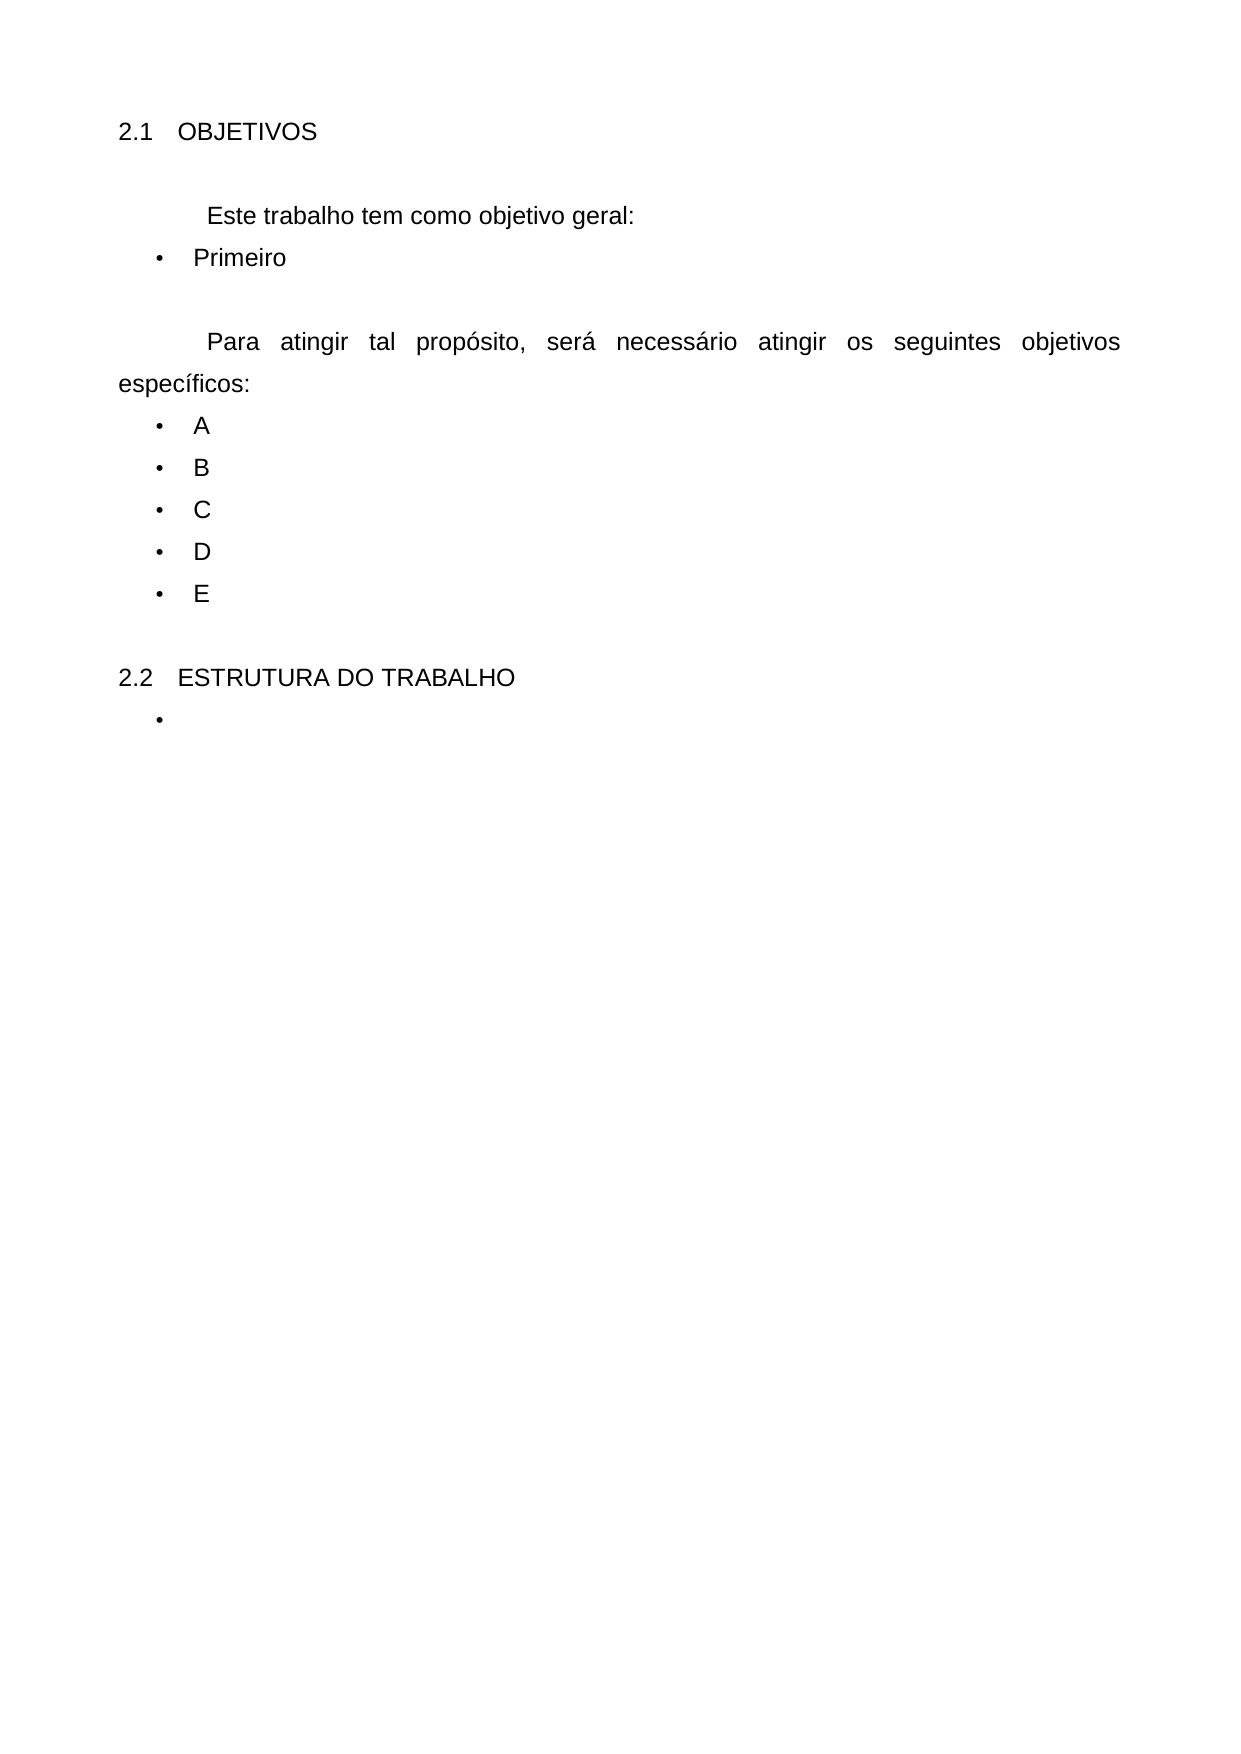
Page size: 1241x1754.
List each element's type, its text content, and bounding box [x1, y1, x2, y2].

subtitle Objetivos [118, 118, 1122, 146]
list D [156, 538, 1122, 566]
text Para atingir tal propósito, será necessário atingir os seguintes objetivos específicos: [118, 328, 1122, 398]
list B [156, 454, 1122, 482]
list E [156, 580, 1122, 608]
subtitle Estrutura do trabalho [118, 664, 1122, 692]
text Este trabalho tem como objetivo geral: [118, 202, 1122, 230]
list A [156, 412, 1122, 440]
list Primeiro [156, 244, 1122, 272]
list C [156, 496, 1122, 524]
